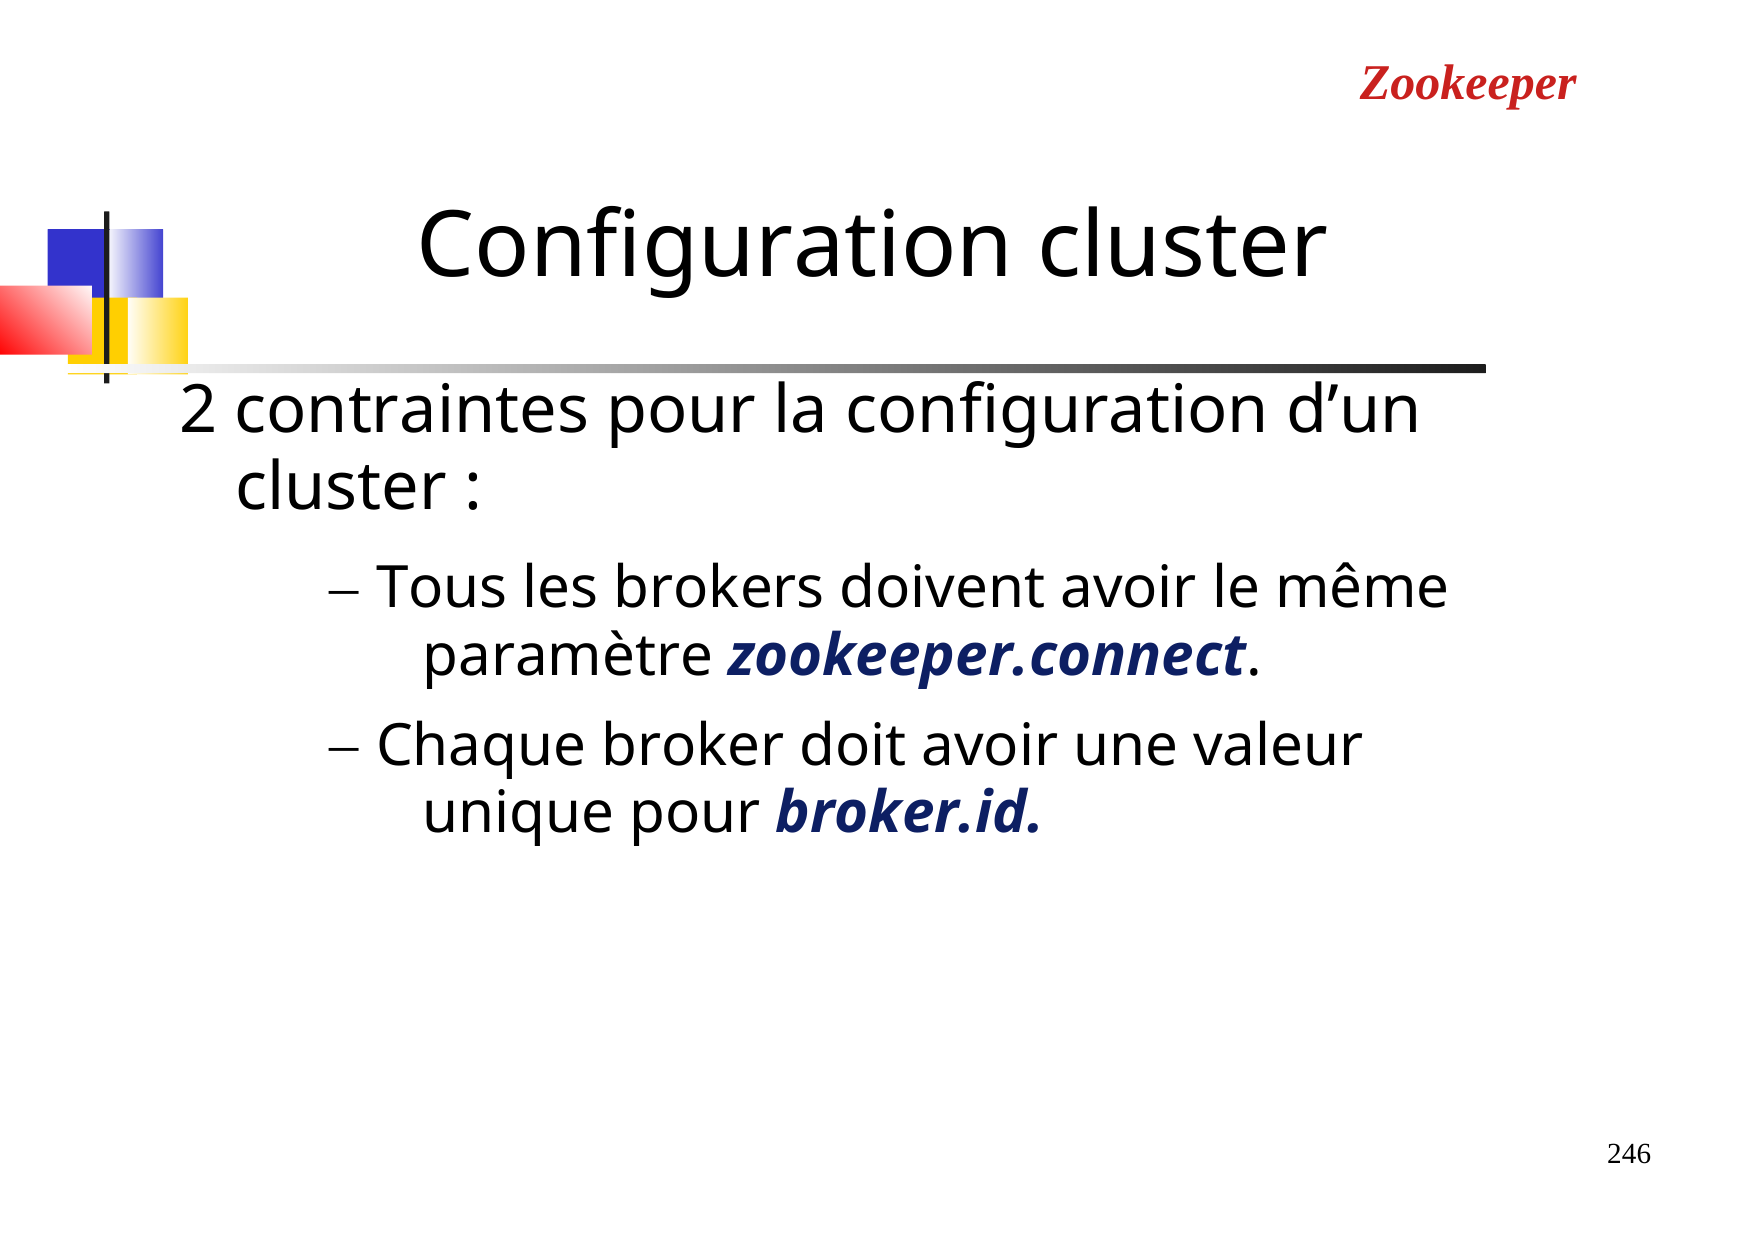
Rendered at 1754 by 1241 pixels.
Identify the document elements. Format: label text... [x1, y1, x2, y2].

text_box Zookeeper [1345, 46, 1592, 119]
list 2 contraintes pour la configuration d’un cluster : Tous les brokers doivent avoir le même paramètre zookeeper.connect. Chaque broker doit avoir une valeur unique pour broker.id. [179, 371, 1567, 1091]
title Configuration cluster [179, 139, 1567, 351]
